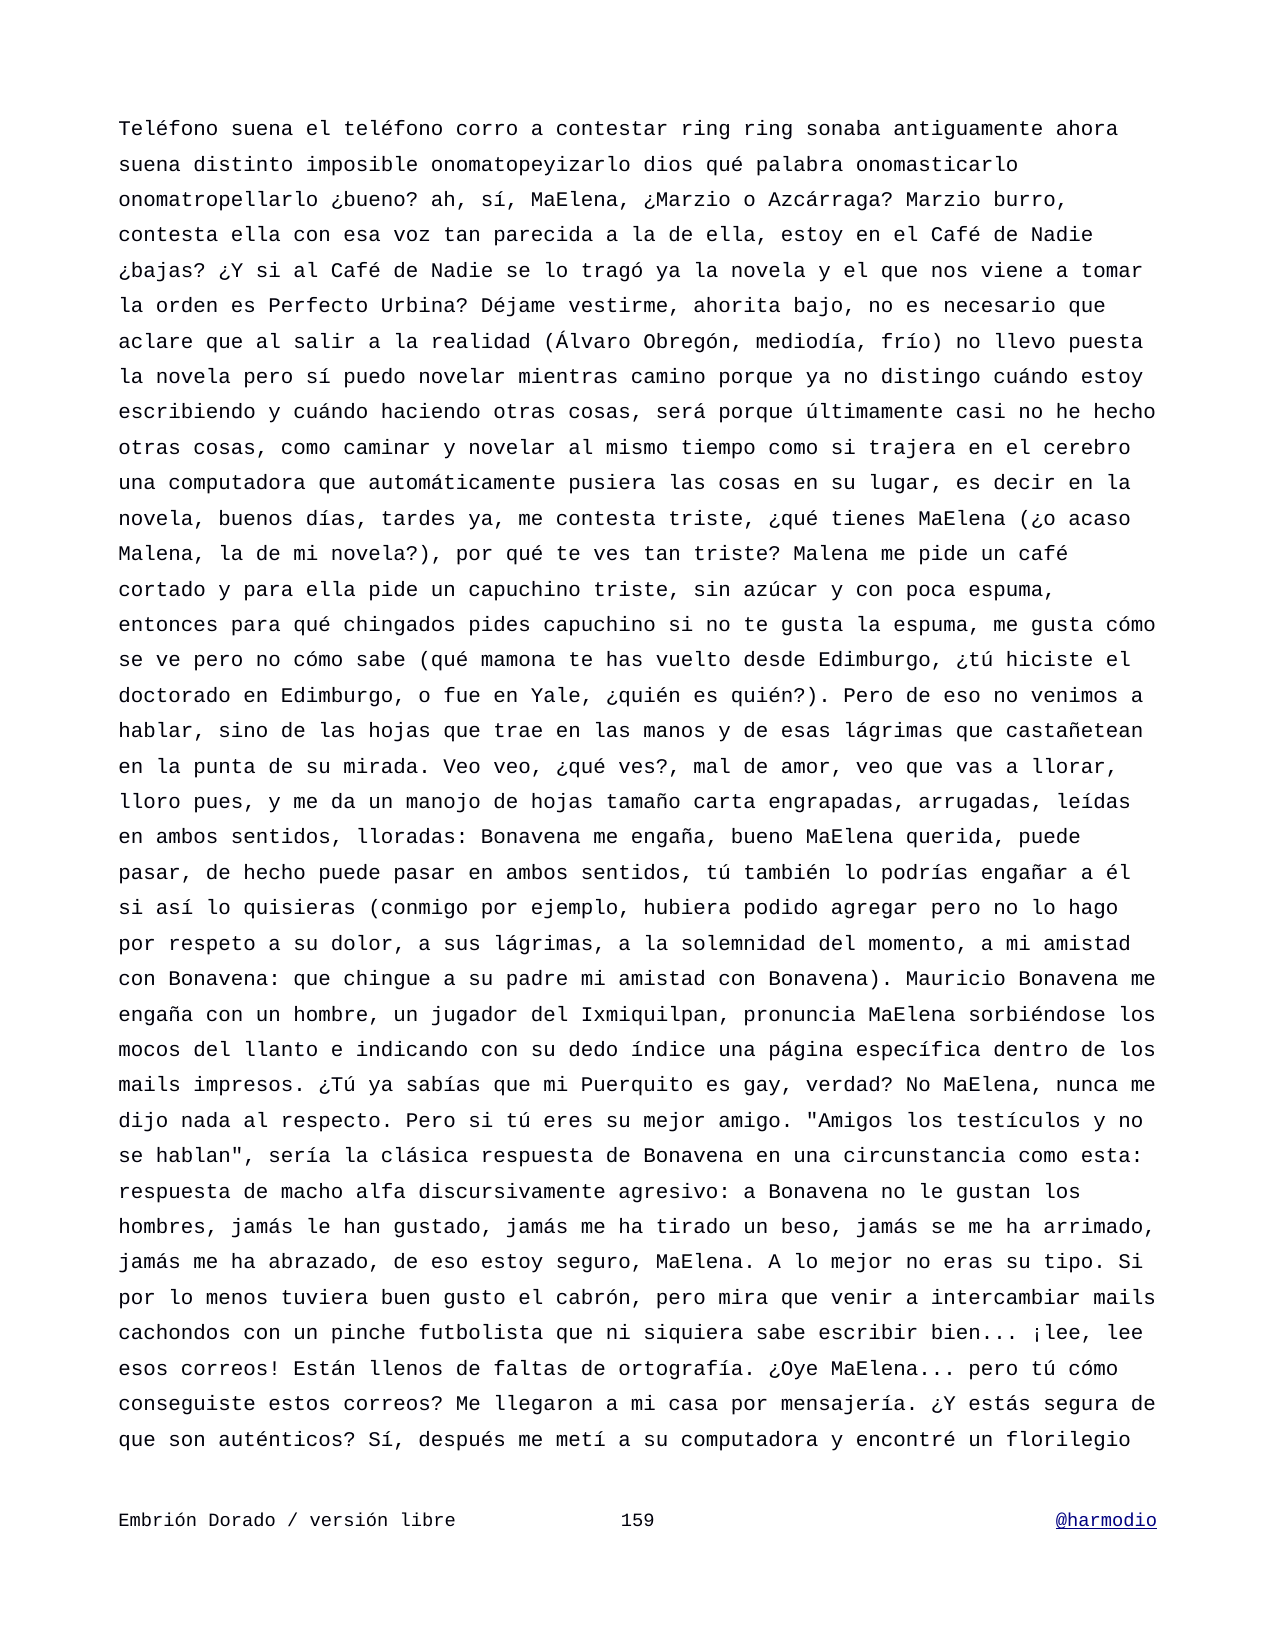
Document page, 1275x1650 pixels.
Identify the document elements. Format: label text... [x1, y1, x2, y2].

text Teléfono suena el teléfono corro a contestar ring ring sonaba antiguamente ahora suena distinto imposible onomatopeyizarlo dios qué palabra onomasticarlo onomatropellarlo ¿bueno? ah, sí, MaElena, ¿Marzio o Azcárraga? Marzio burro, contesta ella con esa voz tan parecida a la de ella, estoy en el Café de Nadie [118, 118, 1157, 248]
text ¿bajas? ¿Y si al Café de Nadie se lo tragó ya la novela y el que nos viene a tomar la orden es Perfecto Urbina? Déjame vestirme, ahorita bajo, no es necesario que aclare que al salir a la realidad (Álvaro Obregón, mediodía, frío) no llevo puesta la novela pero sí puedo novelar mientras camino porque ya no distingo cuándo estoy escribiendo y cuándo haciendo otras cosas, será porque últimamente casi no he hecho otras cosas, como caminar y novelar al mismo tiempo como si trajera en el cerebro una computadora que automáticamente pusiera las cosas en su lugar, es decir en la novela, buenos días, tardes ya, me contesta triste, ¿qué tienes MaElena (¿o acaso Malena, la de mi novela?), por qué te ves tan triste? Malena me pide un café cortado y para ella pide un capuchino triste, sin azúcar y con poca espuma, entonces para qué chingados pides capuchino si no te gusta la espuma, me gusta cómo se ve pero no cómo sabe (qué mamona te has vuelto desde Edimburgo, ¿tú hiciste el doctorado en Edimburgo, o fue en Yale, ¿quién es quién?). Pero de eso no venimos a hablar, sino de las hojas que trae en las manos y de esas lágrimas que castañetean en la punta de su mirada. Veo veo, ¿qué ves?, mal de amor, veo que vas a llorar, lloro pues, y me da un manojo de hojas tamaño carta engrapadas, arrugadas, leídas en ambos sentidos, lloradas: Bonavena me engaña, bueno MaElena querida, puede pasar, de hecho puede pasar en ambos sentidos, tú también lo podrías engañar a él si así lo quisieras (conmigo por ejemplo, hubiera podido agregar pero no lo hago por respeto a su dolor, a sus lágrimas, a la solemnidad del momento, a mi amistad con Bonavena: que chingue a su padre mi amistad con Bonavena). Mauricio Bonavena me engaña con un hombre, un jugador del Ixmiquilpan, pronuncia MaElena sorbiéndose los mocos del llanto e indicando con su dedo índice una página específica dentro de los mails impresos. ¿Tú ya sabías que mi Puerquito es gay, verdad? No MaElena, nunca me dijo nada al respecto. Pero si tú eres su mejor amigo. "Amigos los testículos y no se hablan", sería la clásica respuesta de Bonavena en una circunstancia como esta: respuesta de macho alfa discursivamente agresivo: a Bonavena no le gustan los hombres, jamás le han gustado, jamás me ha tirado un beso, jamás se me ha arrimado, jamás me ha abrazado, de eso estoy seguro, MaElena. A lo mejor no eras su tipo. Si por lo menos tuviera buen gusto el cabrón, pero mira que venir a intercambiar mails cachondos con un pinche futbolista que ni siquiera sabe escribir bien... ¡lee, lee esos correos! Están llenos de faltas de ortografía. ¿Oye MaElena... pero tú cómo conseguiste estos correos? Me llegaron a mi casa por mensajería. ¿Y estás segura de que son auténticos? Sí, después me metí a su computadora y encontré un florilegio [118, 260, 1157, 1452]
